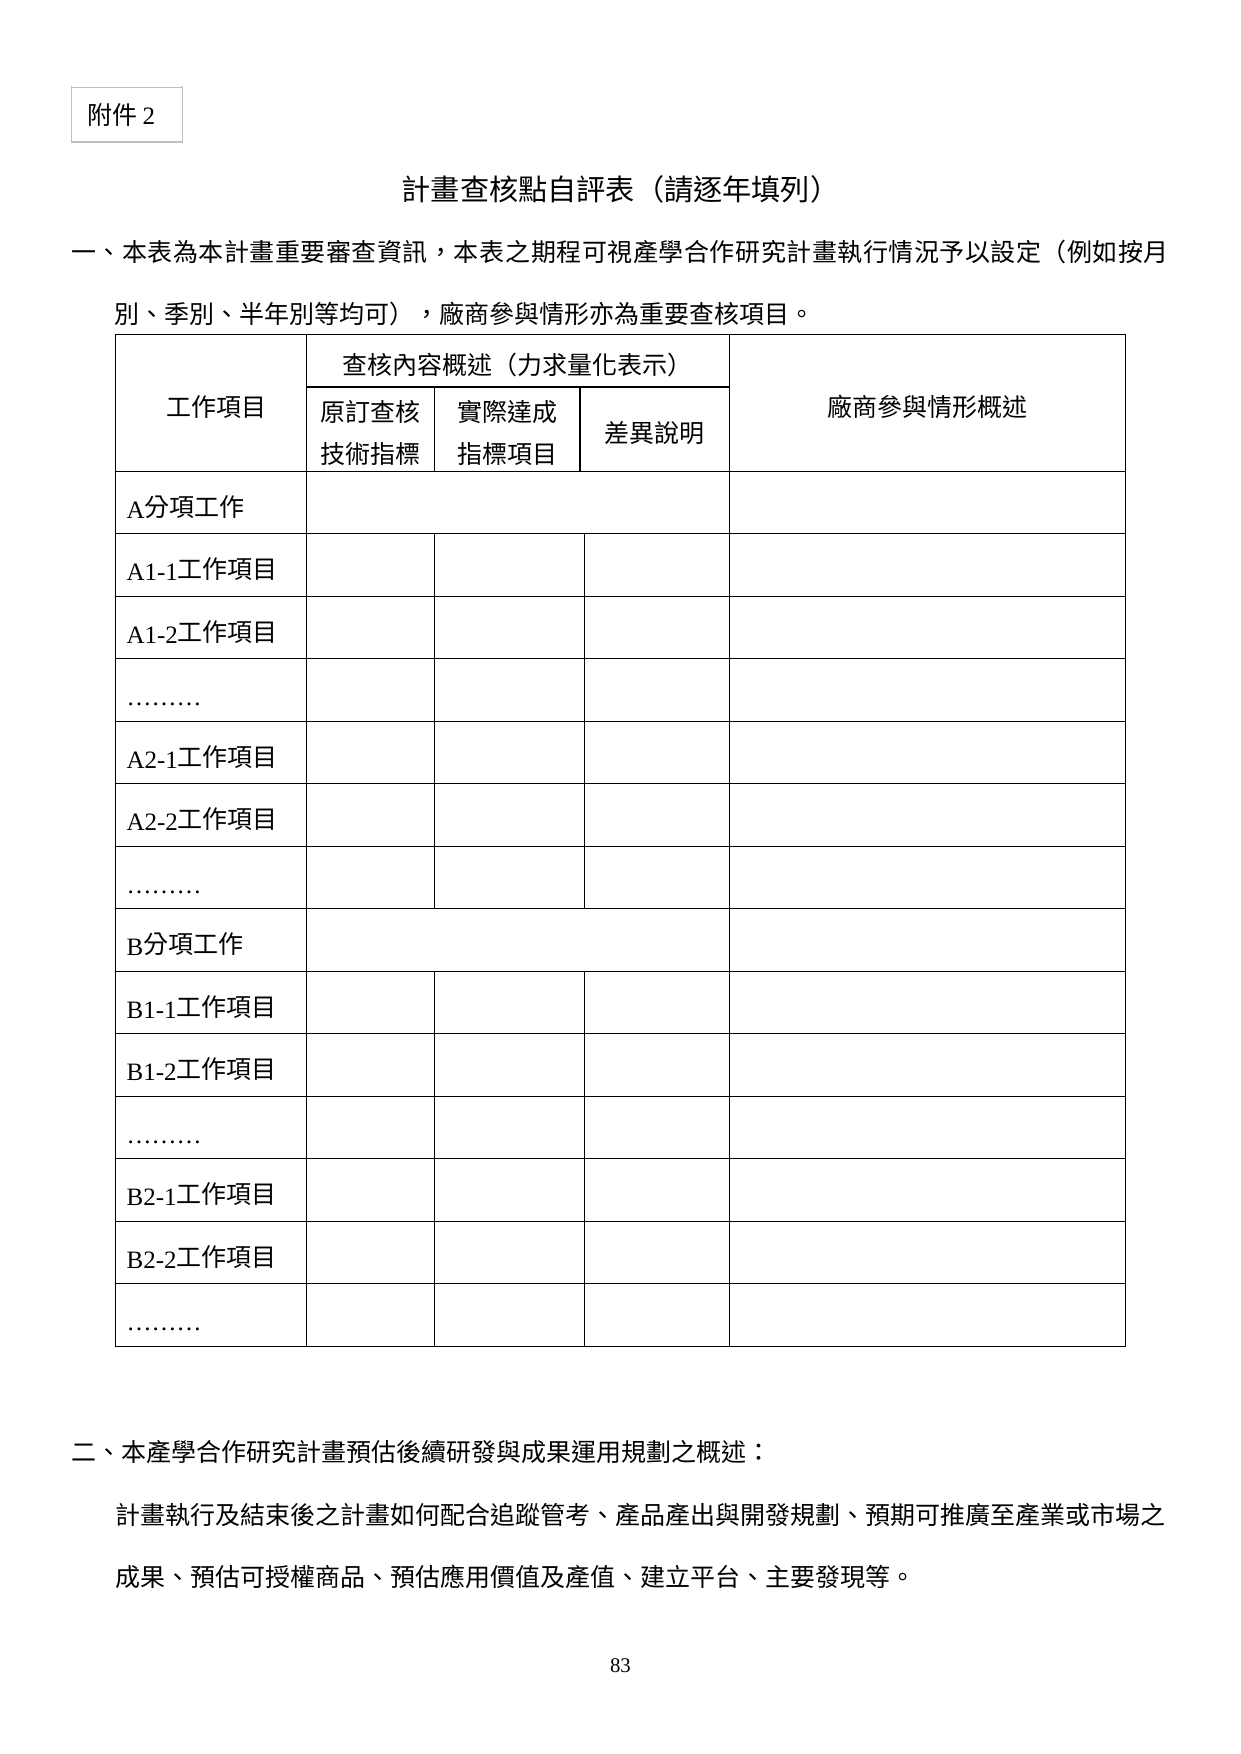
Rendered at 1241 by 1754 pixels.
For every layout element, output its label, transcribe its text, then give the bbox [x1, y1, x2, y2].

table_cell B2-1工作項目 [116, 1159, 306, 1221]
table_cell [307, 722, 434, 783]
table_cell [585, 1097, 729, 1158]
table_cell [307, 1034, 434, 1096]
table_cell [585, 534, 729, 596]
table_header 廠商參與情形概述 [730, 335, 1125, 471]
table_header 查核內容概述（力求量化表示） [307, 335, 729, 386]
table_cell B1-1工作項目 [116, 972, 306, 1033]
table_cell [730, 597, 1125, 658]
table_cell 原訂查核 技術指標 [307, 388, 434, 471]
text 計畫查核點自評表（請逐年填列） [71, 146, 1169, 209]
table_cell [435, 659, 584, 721]
table_cell [435, 722, 584, 783]
table_cell [585, 722, 729, 783]
table_cell [730, 847, 1125, 908]
table_cell A分項工作 [116, 472, 306, 533]
table_cell [585, 659, 729, 721]
table_cell [585, 1284, 729, 1346]
table_cell A1-1工作項目 [116, 534, 306, 596]
table_cell [435, 972, 584, 1033]
table_cell ……… [116, 847, 306, 908]
table_cell [435, 847, 584, 908]
table_cell [307, 597, 434, 658]
table_cell [585, 597, 729, 658]
table_cell [585, 784, 729, 846]
table_cell ……… [116, 659, 306, 721]
table_cell B1-2工作項目 [116, 1034, 306, 1096]
table_cell [307, 847, 434, 908]
text 附件2 [87, 95, 167, 132]
text 一、本表為本計畫重要審查資訊，本表之期程可視產學合作研究計畫執行情況予以設定（例如按月別、季別、半年別等均可），廠商參與情形亦為重要查核項目。 [71, 209, 1169, 334]
table_cell [730, 722, 1125, 783]
table_cell [307, 784, 434, 846]
table_cell [585, 1034, 729, 1096]
table_cell [730, 472, 1125, 533]
table_cell [585, 1222, 729, 1283]
table_cell [730, 534, 1125, 596]
table_cell [730, 784, 1125, 846]
table_cell [585, 847, 729, 908]
table_cell [307, 1222, 434, 1283]
table_cell [435, 1222, 584, 1283]
table_cell [585, 1159, 729, 1221]
table_cell [435, 597, 584, 658]
text 計畫執行及結束後之計畫如何配合追蹤管考、產品產出與開發規劃、預期可推廣至產業或市場之成果、預估可授權商品、預估應用價值及產值、建立平台、主要發現等。 [115, 1472, 1169, 1597]
table_cell [730, 1097, 1125, 1158]
table_cell [307, 1159, 434, 1221]
table_cell [730, 659, 1125, 721]
table_cell [585, 972, 729, 1033]
table_cell [730, 909, 1125, 971]
table_cell [435, 1034, 584, 1096]
table_cell B2-2工作項目 [116, 1222, 306, 1283]
table_cell [730, 1034, 1125, 1096]
table_cell A2-2工作項目 [116, 784, 306, 846]
table_cell ……… [116, 1097, 306, 1158]
table_cell [307, 472, 729, 533]
table_cell [307, 659, 434, 721]
text 二、本產學合作研究計畫預估後續研發與成果運用規劃之概述： [71, 1409, 1169, 1472]
table_cell [307, 909, 729, 971]
table_cell [730, 972, 1125, 1033]
table_cell [730, 1222, 1125, 1283]
table_cell [307, 1284, 434, 1346]
table_cell [435, 784, 584, 846]
table_cell [435, 1097, 584, 1158]
table_cell [307, 534, 434, 596]
table_cell B分項工作 [116, 909, 306, 971]
table_cell ……… [116, 1284, 306, 1346]
table_cell [730, 1159, 1125, 1221]
table_cell [730, 1284, 1125, 1346]
table_cell 差異說明 [581, 388, 729, 471]
table_cell [435, 1284, 584, 1346]
table_cell [435, 1159, 584, 1221]
table_cell [435, 534, 584, 596]
table_cell [307, 972, 434, 1033]
table_cell [307, 1097, 434, 1158]
table_header 工作項目 [116, 335, 306, 471]
table_cell A1-2工作項目 [116, 597, 306, 658]
table_cell 實際達成 指標項目 [435, 388, 579, 471]
table_cell A2-1工作項目 [116, 722, 306, 783]
